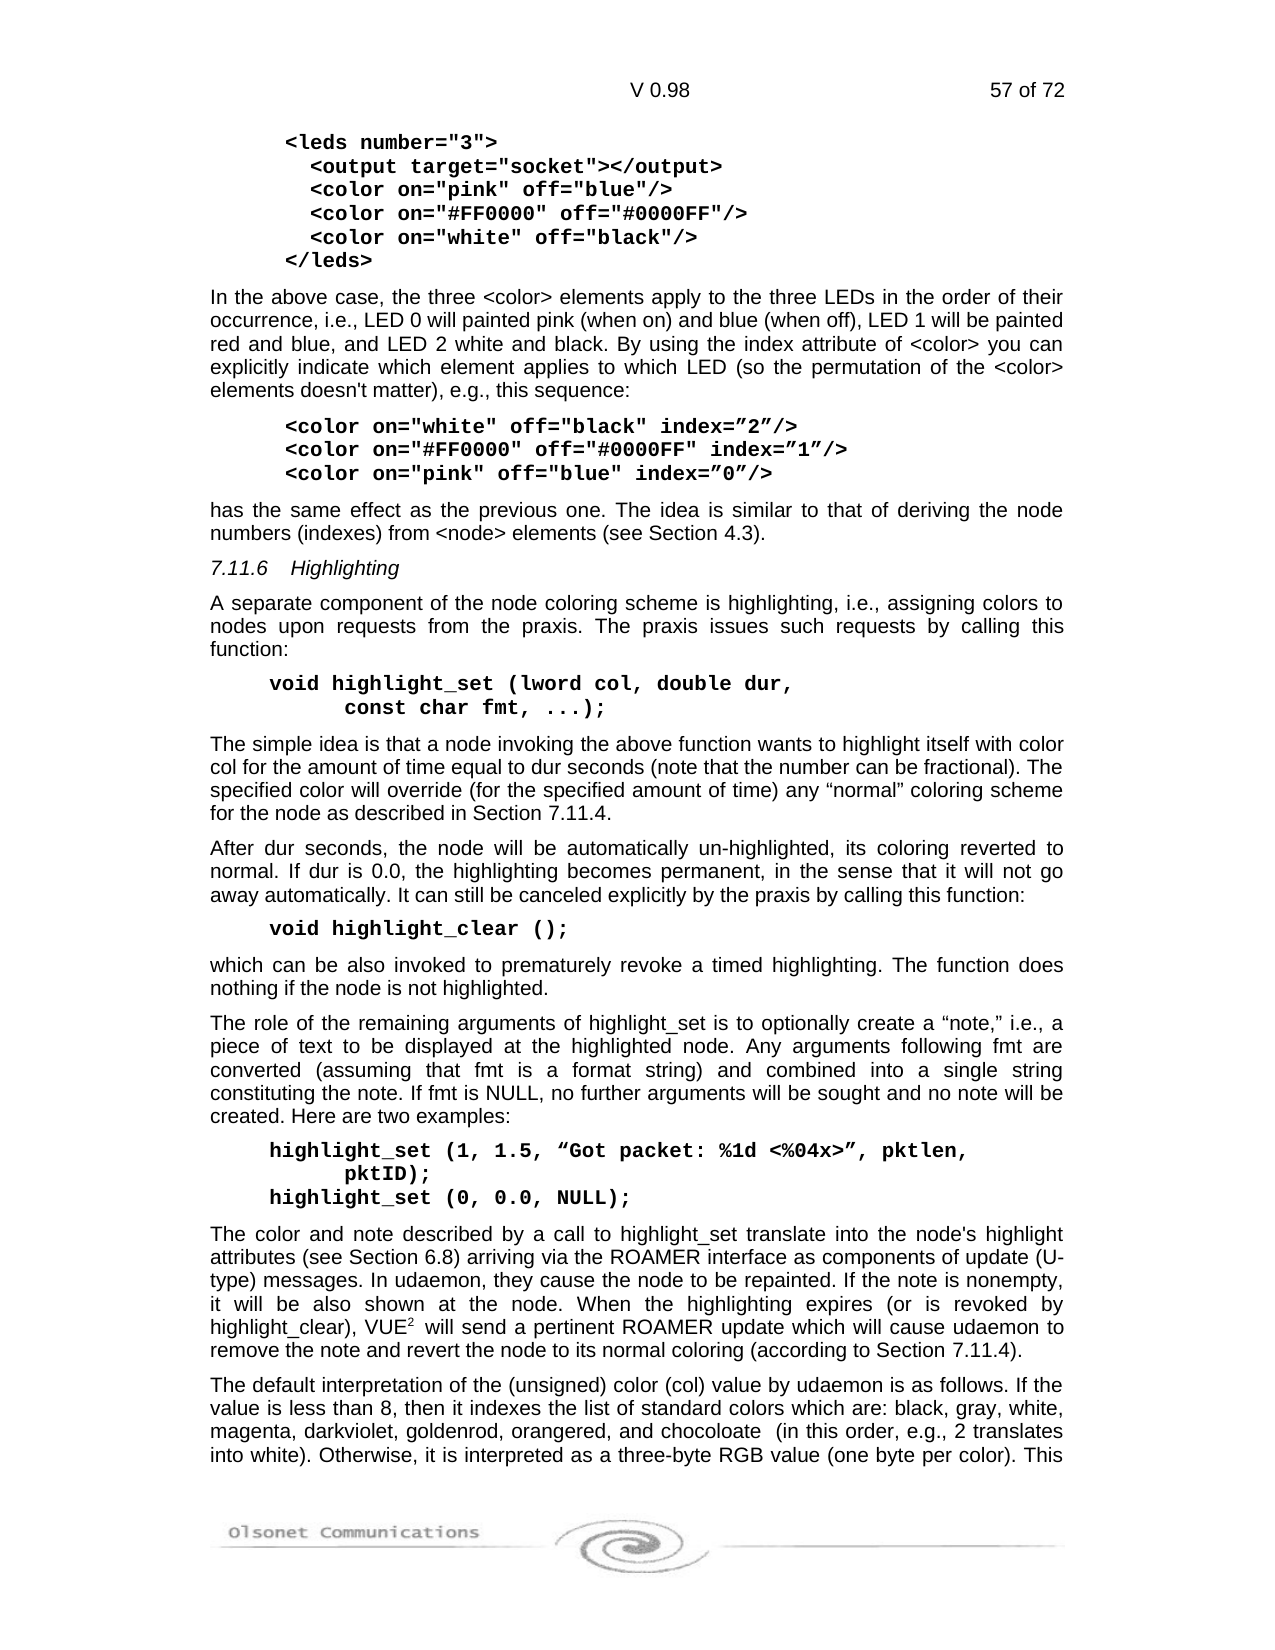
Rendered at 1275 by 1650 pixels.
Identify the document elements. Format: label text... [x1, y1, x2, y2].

picture [210, 1504, 1065, 1596]
text The role of the remaining arguments of highlight_set is to optionally create a “note,” i.e., a piece of text to be displayed at the highlighted node. Any arguments following fmt are converted (assuming that fmt is a format string) and combined into a single string constituting the note. If fmt is NULL, no further arguments will be sought and no note will be created. Here are two examples: [210, 1012, 1065, 1128]
text <color on="pink" off="blue" index=”0”/> [210, 463, 1065, 487]
text has the same effect as the previous one. The idea is similar to that of deriving the node numbers (indexes) from <node> elements (see Section 4.3). [210, 498, 1065, 545]
text In the above case, the three <color> elements apply to the three LEDs in the order of their occurrence, i.e., LED 0 will painted pink (when on) and blue (when off), LED 1 will be painted red and blue, and LED 2 white and black. By using the index attribute of <color> you can explicitly indicate which element applies to which LED (so the permutation of the <color> elements doesn't matter), e.g., this sequence: [210, 286, 1065, 404]
text highlight_set (0, 0.0, NULL); [269, 1187, 1065, 1211]
text const char fmt, ...); [269, 697, 1065, 720]
text <color on="white" off="black" index=”2”/> [210, 416, 1065, 439]
text which can be also invoked to prematurely revoke a timed highlighting. The function does nothing if the node is not highlighted. [210, 954, 1065, 1000]
text void highlight_clear (); [269, 918, 1065, 942]
text <color on="#FF0000" off="#0000FF"/> [210, 203, 1065, 227]
text After dur seconds, the node will be automatically un-highlighted, its coloring reverted to normal. If dur is 0.0, the highlighting becomes permanent, in the sense that it will not go away automatically. It can still be canceled explicitly by the praxis by calling this function: [210, 837, 1065, 906]
text void highlight_set (lword col, double dur, [269, 673, 1065, 697]
text pktID); [269, 1163, 1065, 1187]
text highlight_set (1, 1.5, “Got packet: %1d <%04x>”, pktlen, [269, 1140, 1065, 1163]
text <output target="socket"></output> [210, 156, 1065, 179]
subtitle Highlighting [210, 557, 1065, 580]
text <leds number="3"> [210, 132, 1065, 156]
text The color and note described by a call to highlight_set translate into the node's highlight attributes (see Section 6.8) arriving via the ROAMER interface as components of update (U-type) messages. In udaemon, they cause the node to be repainted. If the note is nonempty, it will be also shown at the node. When the highlighting expires (or is revoked by highlight_clear), VUE2 will send a pertinent ROAMER update which will cause udaemon to remove the note and revert the node to its normal coloring (according to Section 7.11.4). [210, 1222, 1065, 1362]
text </leds> [210, 250, 1065, 274]
text <color on="#FF0000" off="#0000FF" index=”1”/> [210, 439, 1065, 463]
text <color on="pink" off="blue"/> [210, 179, 1065, 203]
text A separate component of the node coloring scheme is highlighting, i.e., assigning colors to nodes upon requests from the praxis. The praxis issues such requests by calling this function: [210, 592, 1065, 661]
text <color on="white" off="black"/> [210, 227, 1065, 250]
text The simple idea is that a node invoking the above function wants to highlight itself with color col for the amount of time equal to dur seconds (note that the number can be fractional). The specified color will override (for the specified amount of time) any “normal” coloring scheme for the node as described in Section 7.11.4. [210, 732, 1065, 825]
text The default interpretation of the (unsigned) color (col) value by udaemon is as follows. If the value is less than 8, then it indexes the list of standard colors which are: black, gray, white, magenta, darkviolet, goldenrod, orangered, and chocoloate (in this order, e.g., 2 translates into white). Otherwise, it is interpreted as a three-byte RGB value (one byte per color). This [210, 1374, 1065, 1467]
